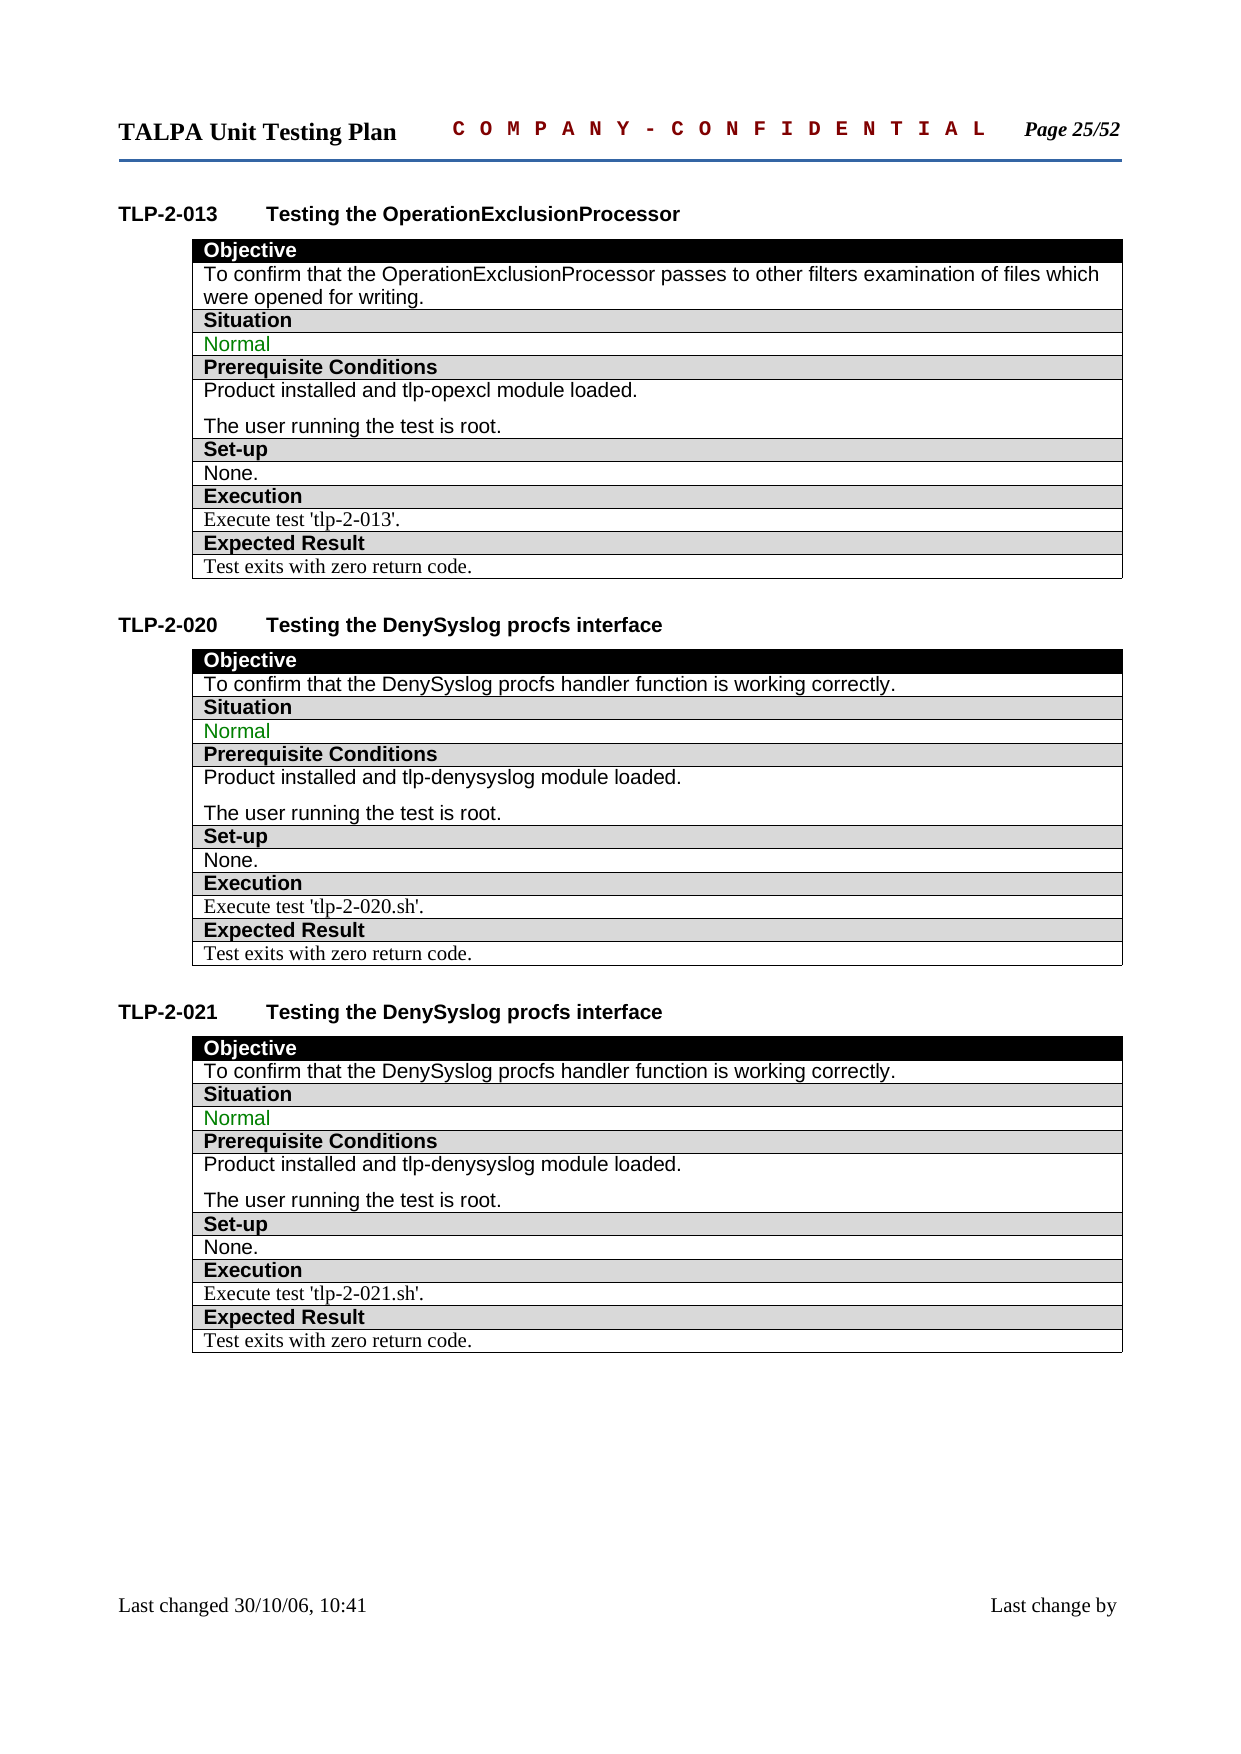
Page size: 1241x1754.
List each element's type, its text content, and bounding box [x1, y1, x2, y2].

text TLP-2-020 Testing the DenySyslog procfs interface [118, 613, 1122, 637]
table_cell None. [193, 1236, 1122, 1259]
table_cell To confirm that the DenySyslog procfs handler function is working correctly. [193, 1061, 1122, 1083]
table_cell Product installed and tlp-denysyslog module loaded. The user running the test is root. [193, 767, 1122, 825]
table_cell Normal [193, 1107, 1122, 1130]
table_header Objective [193, 650, 1122, 673]
table_cell Set-up [193, 439, 1122, 461]
table_cell To confirm that the DenySyslog procfs handler function is working correctly. [193, 674, 1122, 696]
table_cell To confirm that the OperationExclusionProcessor passes to other filters examination of files which were opened for writing. [193, 263, 1122, 309]
table_cell Product installed and tlp-opexcl module loaded. The user running the test is root. [193, 380, 1122, 438]
text TLP-2-013 Testing the OperationExclusionProcessor [118, 203, 1122, 226]
table_cell Prerequisite Conditions [193, 1131, 1122, 1153]
table_cell Expected Result [193, 532, 1122, 554]
table_header Objective [193, 240, 1122, 262]
table_cell None. [193, 462, 1122, 485]
table_cell Prerequisite Conditions [193, 744, 1122, 766]
table_cell Test exits with zero return code. [193, 1330, 1122, 1352]
table_cell Test exits with zero return code. [193, 942, 1122, 965]
text TLP-2-021 Testing the DenySyslog procfs interface [118, 1000, 1122, 1024]
table_cell Test exits with zero return code. [193, 555, 1122, 578]
table_cell Normal [193, 333, 1122, 355]
table_cell Expected Result [193, 919, 1122, 941]
table_cell Prerequisite Conditions [193, 356, 1122, 379]
table_cell Execution [193, 1260, 1122, 1282]
table_cell Execution [193, 873, 1122, 895]
table_cell Expected Result [193, 1306, 1122, 1329]
table_cell Set-up [193, 826, 1122, 848]
table_cell Execution [193, 486, 1122, 508]
table_cell Product installed and tlp-denysyslog module loaded. The user running the test is root. [193, 1154, 1122, 1212]
table_cell Execute test 'tlp-2-013'. [193, 509, 1122, 531]
table_cell Situation [193, 1084, 1122, 1106]
table_cell Situation [193, 310, 1122, 332]
table_cell Situation [193, 697, 1122, 719]
table_cell Execute test 'tlp-2-020.sh'. [193, 896, 1122, 918]
table_cell None. [193, 849, 1122, 872]
table_cell Execute test 'tlp-2-021.sh'. [193, 1283, 1122, 1305]
table_cell Set-up [193, 1213, 1122, 1235]
table_cell Normal [193, 720, 1122, 743]
table_header Objective [193, 1037, 1122, 1060]
